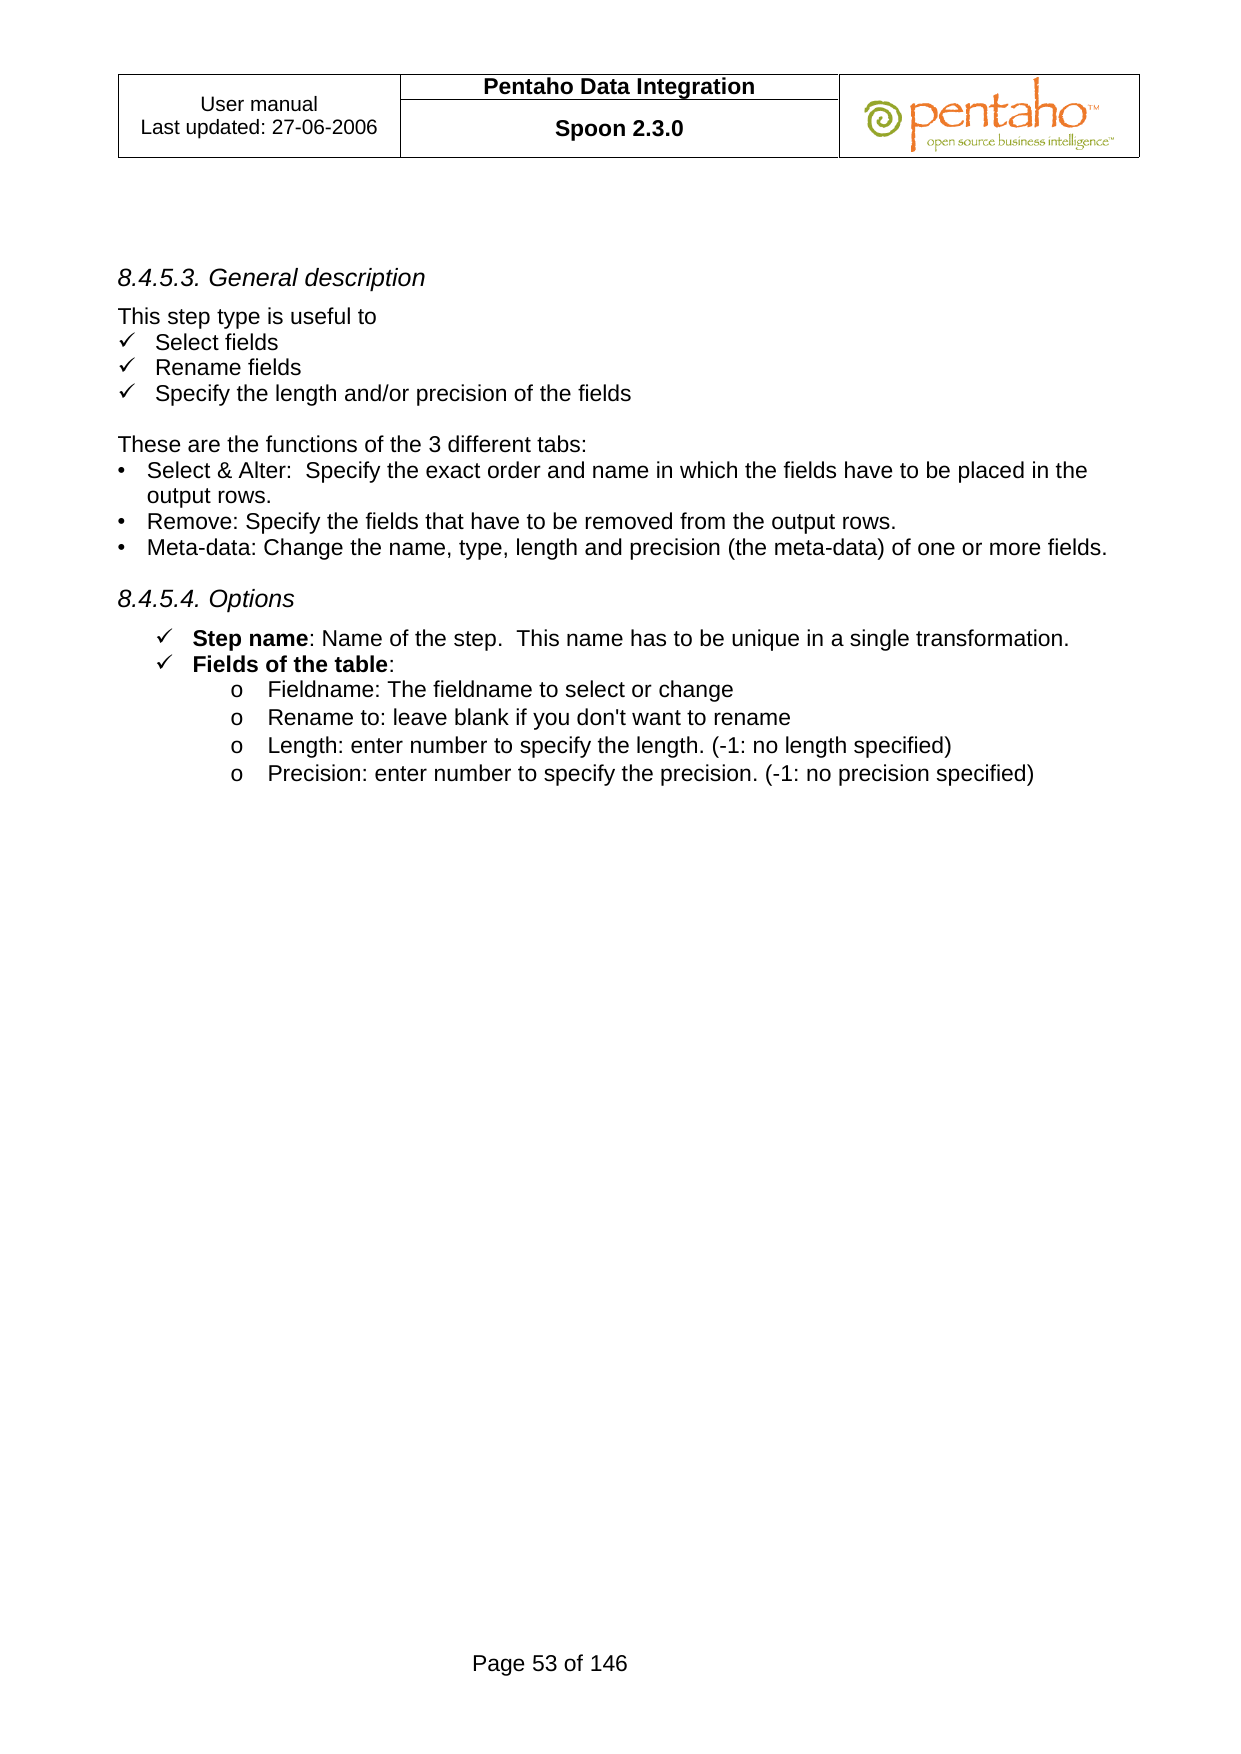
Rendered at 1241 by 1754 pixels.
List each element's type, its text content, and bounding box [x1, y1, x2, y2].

list Rename to: leave blank if you don't want to rename [230, 705, 1137, 733]
subtitle Options [117, 585, 1137, 613]
text These are the functions of the 3 different tabs: [117, 432, 1137, 457]
list Rename fields [117, 355, 1137, 381]
list Fields of the table: [155, 651, 1137, 677]
list Step name: Name of the step. This name has to be unique in a single transformation. [155, 626, 1137, 651]
list Length: enter number to specify the length. (-1: no length specified) [230, 733, 1137, 760]
list Fieldname: The fieldname to select or change [230, 677, 1137, 705]
text This step type is useful to [117, 304, 1137, 329]
list Precision: enter number to specify the precision. (-1: no precision specified) [230, 760, 1137, 788]
list Select fields [117, 329, 1137, 355]
list Specify the length and/or precision of the fields [117, 381, 1137, 406]
subtitle General description [117, 263, 1137, 291]
list Remove: Specify the fields that have to be removed from the output rows. [117, 509, 1137, 534]
list Meta-data: Change the name, type, length and precision (the meta-data) of one or more fields. [117, 534, 1137, 560]
list Select & Alter: Specify the exact order and name in which the fields have to be placed in the output rows. [117, 457, 1137, 509]
